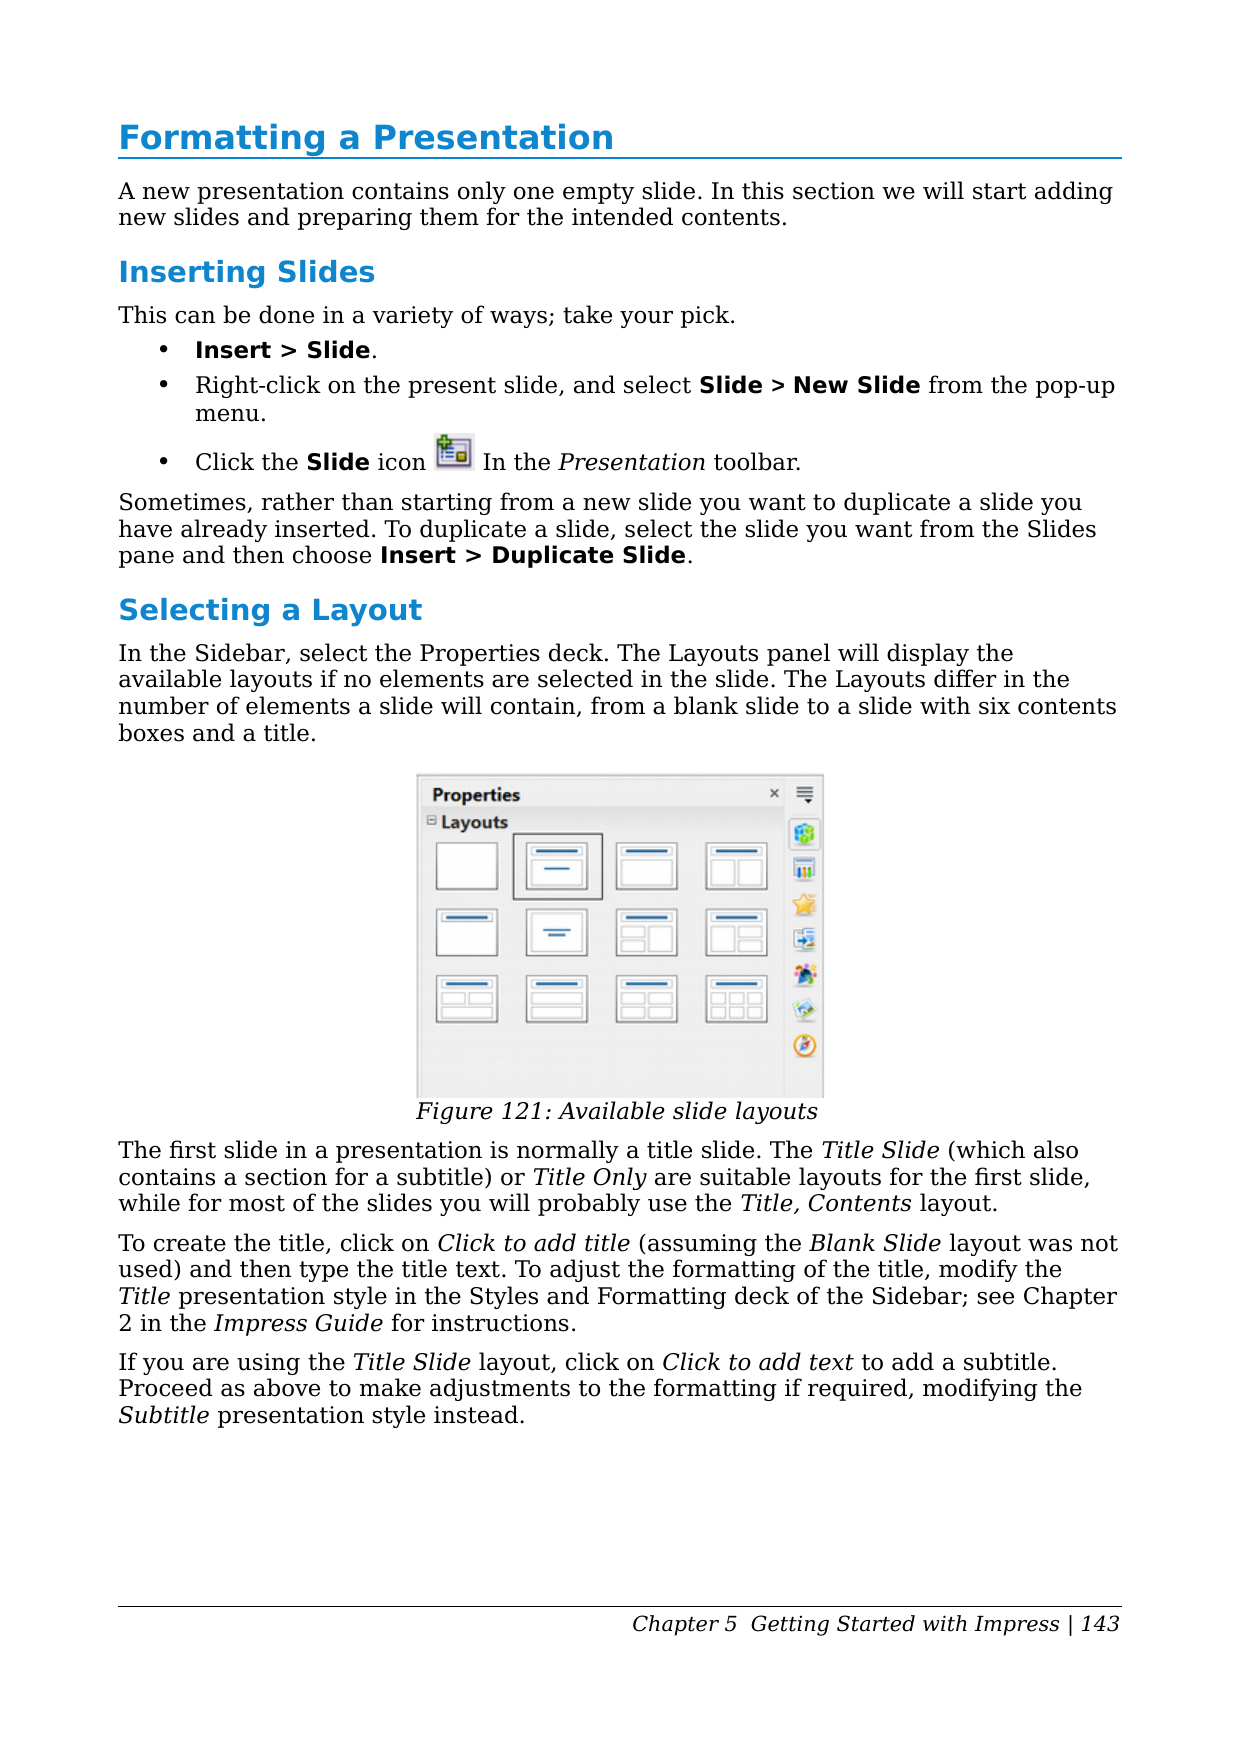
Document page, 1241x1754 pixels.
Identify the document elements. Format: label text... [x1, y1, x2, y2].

text Sometimes, rather than starting from a new slide you want to duplicate a slide you have already inserted. To duplicate a slide, select the slide you want from the Slides pane and then choose Insert > Duplicate Slide. [118, 489, 1122, 569]
subtitle Selecting a Layout [118, 593, 1122, 627]
subtitle Formatting a Presentation [118, 118, 1122, 157]
list Click the Slide icon In the Presentation toolbar. [156, 433, 1122, 477]
list Right-click on the present slide, and select Slide > New Slide from the pop-up menu. [156, 370, 1122, 427]
text To create the title, click on Click to add title (assuming the Blank Slide layout was not used) and then type the title text. To adjust the formatting of the title, modify the Title presentation style in the Styles and Formatting deck of the Sidebar; see Chapter 2 in the Impress Guide for instructions. [118, 1230, 1122, 1336]
text In the Sidebar, select the Properties deck. The Layouts panel will display the available layouts if no elements are selected in the slide. The Layouts differ in the number of elements a slide will contain, from a blank slide to a slide with six contents boxes and a title. [118, 640, 1122, 746]
list This can be done in a variety of ways; take your pick. [118, 302, 1122, 328]
picture [416, 771, 825, 1098]
text The first slide in a presentation is normally a title slide. The Title Slide (which also contains a section for a subtitle) or Title Only are suitable layouts for the first slide, while for most of the slides you will probably use the Title, Contents layout. [118, 1137, 1122, 1217]
picture [433, 433, 475, 471]
subtitle Inserting Slides [118, 256, 1122, 289]
text Figure 121: Available slide layouts [416, 1098, 824, 1125]
text If you are using the Title Slide layout, click on Click to add text to add a subtitle. Proceed as above to make adjustments to the formatting if required, modifying the Subtitle presentation style instead. [118, 1349, 1122, 1429]
list Insert > Slide. [156, 335, 1122, 364]
text A new presentation contains only one empty slide. In this section we will start adding new slides and preparing them for the intended contents. [118, 178, 1122, 231]
